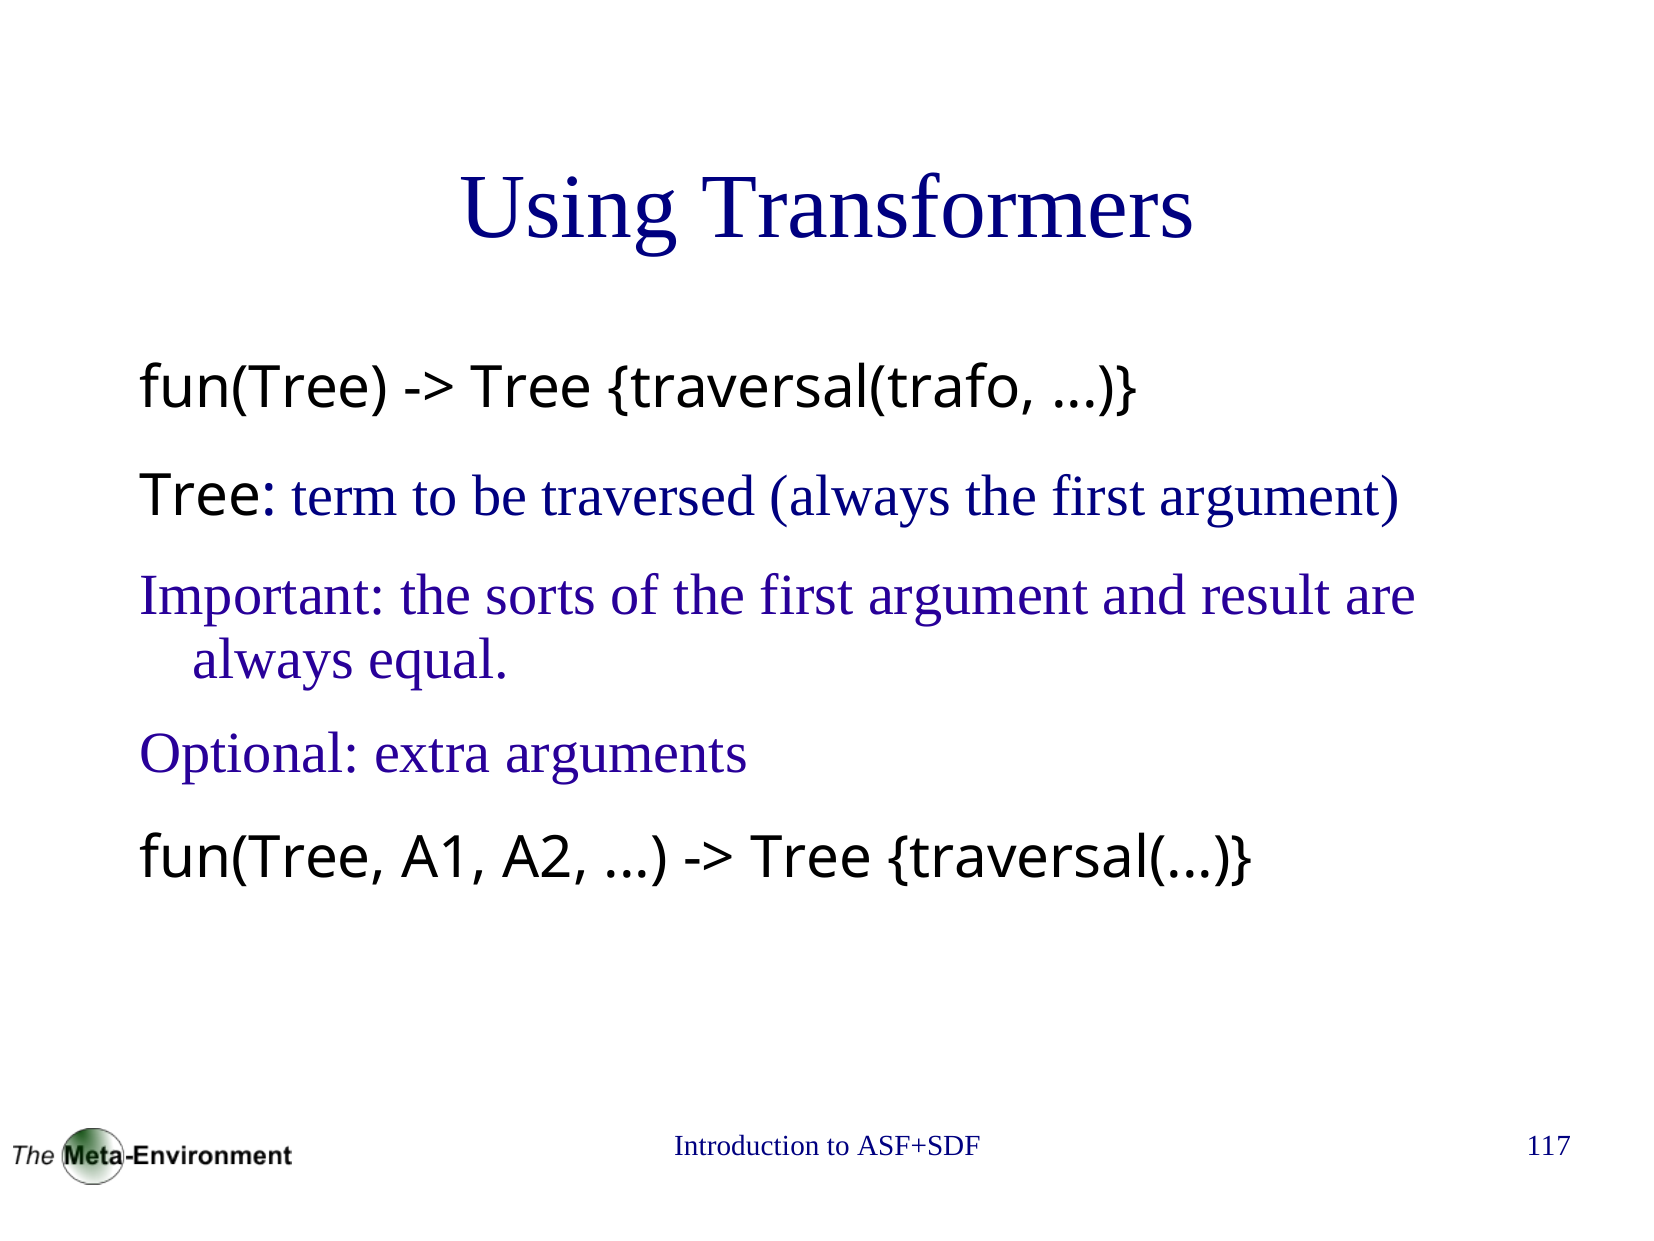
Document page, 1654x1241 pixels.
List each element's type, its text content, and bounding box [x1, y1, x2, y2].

picture [13, 1128, 292, 1185]
list fun(Tree) -> Tree {traversal(trafo, ...)} Tree: term to be traversed (always the first argument) Important: the sorts of the first argument and result are always equal. Optional: extra arguments fun(Tree, A1, A2, ...) -> Tree {traversal(...)} [121, 344, 1534, 1127]
title Using Transformers [121, 102, 1534, 311]
